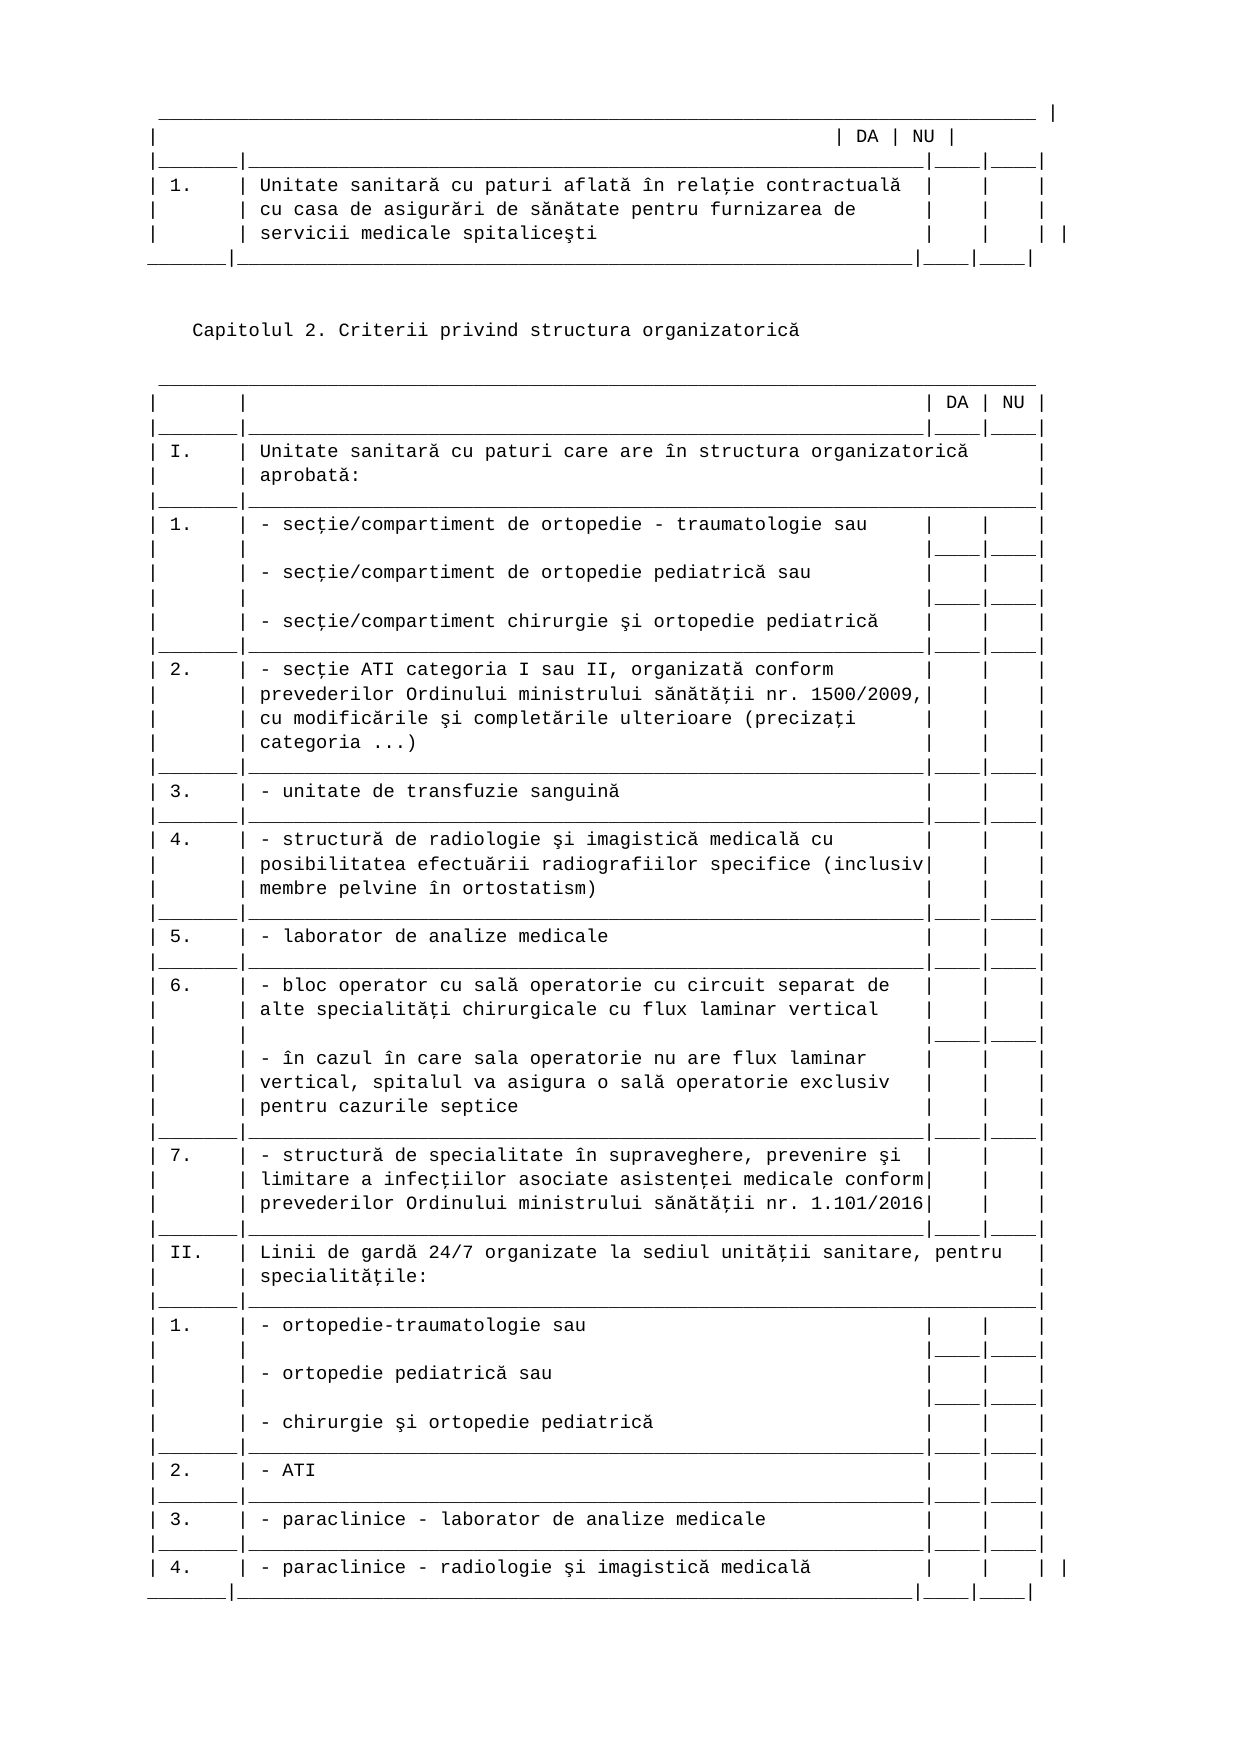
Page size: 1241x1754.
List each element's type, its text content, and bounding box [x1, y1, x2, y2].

text |_______|____________________________________________________________|____|____| [147, 951, 1083, 973]
text | 3. | - paraclinice - laborator de analize medicale | | | [147, 1510, 1180, 1531]
text |_______|____________________________________________________________|____|____| [147, 1485, 1083, 1507]
text | | cu modificările şi completările ulterioare (precizaţi | | | [147, 709, 1180, 730]
text | 3. | - unitate de transfuzie sanguină | | | [147, 782, 1180, 803]
text Capitolul 2. Criterii privind structura organizatorică [147, 320, 1180, 342]
text | 7. | - structură de specialitate în supraveghere, prevenire şi | | | [147, 1146, 1180, 1167]
text |_______|____________________________________________________________|____|____| [147, 1218, 1083, 1240]
text | | | DA | NU | [147, 393, 1083, 414]
text |_______|____________________________________________________________|____|____| [147, 1534, 1083, 1555]
text |_______|______________________________________________________________________| [147, 490, 1083, 512]
text | | categoria ...) | | | [147, 733, 1180, 754]
text | 4. | - structură de radiologie şi imagistică medicală cu | | | [147, 830, 1180, 851]
text | | pentru cazurile septice | | | [147, 1097, 1180, 1118]
text | | servicii medicale spitaliceşti | | | |_______|____________________________________________________________|____|____| [147, 224, 1083, 269]
text | | prevederilor Ordinului ministrului sănătăţii nr. 1500/2009,| | | [147, 684, 1180, 706]
text | | |____|____| [147, 1024, 1083, 1046]
text | | membre pelvine în ortostatism) | | | [147, 879, 1180, 900]
text |_______|____________________________________________________________|____|____| [147, 1437, 1083, 1458]
text | 1. | - secţie/compartiment de ortopedie - traumatologie sau | | | [147, 514, 1180, 536]
text |_______|____________________________________________________________|____|____| [147, 417, 1083, 439]
text | II. | Linii de gardă 24/7 organizate la sediul unităţii sanitare, pentru | [147, 1243, 1180, 1264]
text | | vertical, spitalul va asigura o sală operatorie exclusiv | | | [147, 1073, 1180, 1094]
text | | - secţie/compartiment de ortopedie pediatrică sau | | | [147, 563, 1180, 584]
text | 1. | - ortopedie-traumatologie sau | | | [147, 1316, 1180, 1337]
text | | aprobată: | [147, 466, 1180, 487]
text | | |____|____| [147, 1340, 1083, 1361]
text | | - în cazul în care sala operatorie nu are flux laminar | | | [147, 1048, 1180, 1070]
text | | limitare a infecţiilor asociate asistenţei medicale conform| | | [147, 1170, 1180, 1191]
text | 2. | - ATI | | | [147, 1461, 1083, 1482]
text | | - chirurgie şi ortopedie pediatrică | | | [147, 1413, 1180, 1434]
text | 1. | Unitate sanitară cu paturi aflată în relaţie contractuală | | | [147, 175, 1180, 197]
text ______________________________________________________________________________ [147, 369, 1083, 390]
text | | |____|____| [147, 587, 1083, 609]
text | | prevederilor Ordinului ministrului sănătăţii nr. 1.101/2016| | | [147, 1194, 1180, 1215]
text | | - ortopedie pediatrică sau | | | [147, 1364, 1180, 1385]
text | | specialităţile: | [147, 1267, 1180, 1288]
text | | - secţie/compartiment chirurgie şi ortopedie pediatrică | | | [147, 612, 1180, 633]
text |_______|____________________________________________________________|____|____| [147, 1121, 1083, 1143]
text |_______|______________________________________________________________________| [147, 1291, 1083, 1312]
text | | posibilitatea efectuării radiografiilor specifice (inclusiv| | | [147, 854, 1180, 876]
text | | cu casa de asigurări de sănătate pentru furnizarea de | | | [147, 199, 1180, 221]
text | 5. | - laborator de analize medicale | | | [147, 927, 1180, 948]
text | | alte specialităţi chirurgicale cu flux laminar vertical | | | [147, 1000, 1180, 1021]
text | 2. | - secţie ATI categoria I sau II, organizată conform | | | [147, 660, 1180, 681]
text |_______|____________________________________________________________|____|____| [147, 757, 1083, 778]
text | | |____|____| [147, 539, 1083, 560]
text | 4. | - paraclinice - radiologie şi imagistică medicală | | | |_______|____________________________________________________________|____|____| [147, 1558, 1083, 1603]
text ______________________________________________________________________________ | | | DA | NU | [147, 103, 1083, 148]
text | 6. | - bloc operator cu sală operatorie cu circuit separat de | | | [147, 976, 1180, 997]
text |_______|____________________________________________________________|____|____| [147, 636, 1083, 657]
text |_______|____________________________________________________________|____|____| [147, 806, 1083, 827]
text |_______|____________________________________________________________|____|____| [147, 151, 1083, 172]
text |_______|____________________________________________________________|____|____| [147, 903, 1083, 924]
text | | |____|____| [147, 1388, 1083, 1409]
text | I. | Unitate sanitară cu paturi care are în structura organizatorică | [147, 442, 1180, 463]
